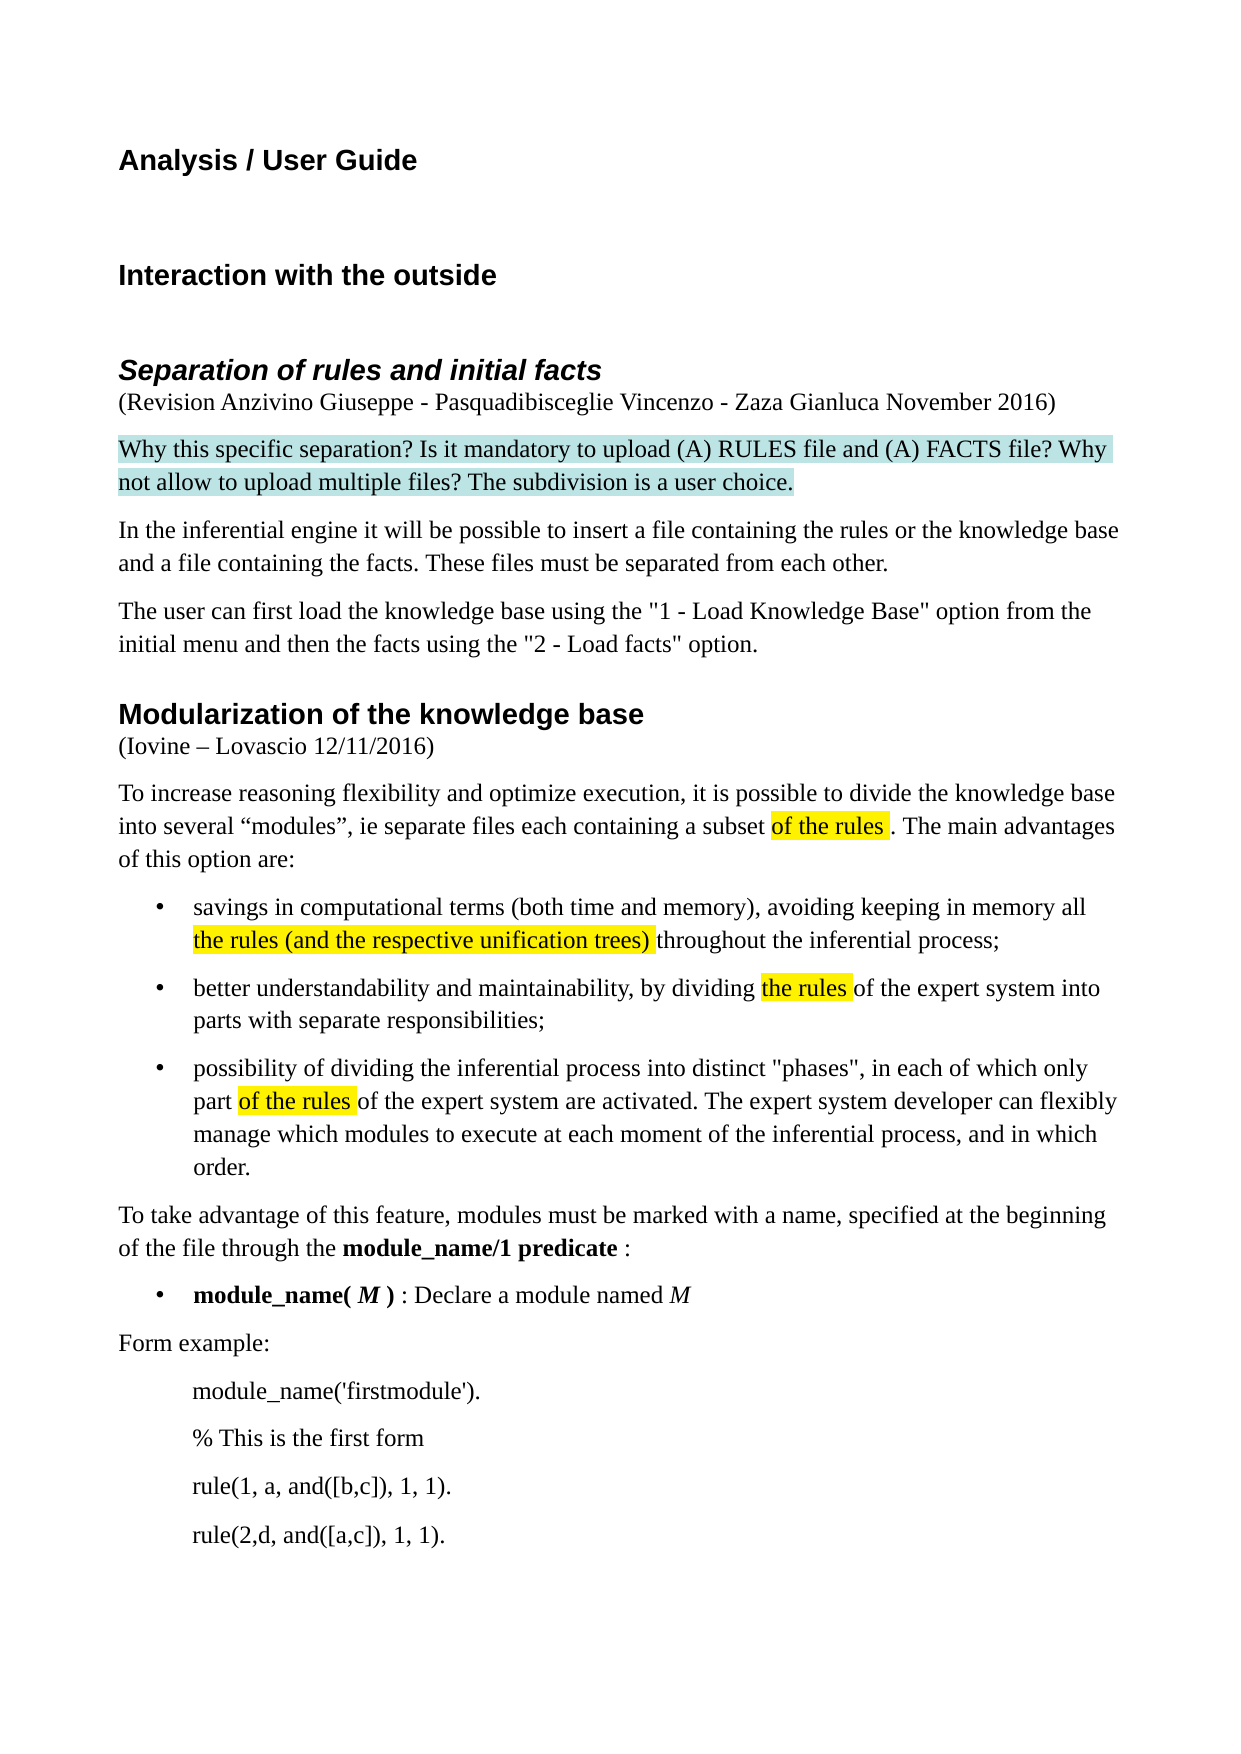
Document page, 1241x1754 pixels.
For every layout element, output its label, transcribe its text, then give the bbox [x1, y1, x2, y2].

list savings in computational terms (both time and memory), avoiding keeping in memory all the rules (and the respective unification trees) throughout the inferential process; [156, 892, 1122, 954]
text To take advantage of this feature, modules must be marked with a name, specified at the beginning of the file through the module_name/1 predicate : [118, 1200, 1122, 1262]
list better understandability and maintainability, by dividing the rules of the expert system into parts with separate responsibilities; [156, 973, 1122, 1034]
text rule(1, a, and([b,c]), 1, 1). [118, 1471, 1122, 1500]
subtitle Modularization of the knowledge base [118, 697, 1122, 731]
text (Iovine – Lovascio 12/11/2016) [118, 731, 1122, 759]
list possibility of dividing the inferential process into distinct "phases", in each of which only part of the rules of the expert system are activated. The expert system developer can flexibly manage which modules to execute at each moment of the inferential process, and in which order. [156, 1053, 1122, 1181]
text % This is the first form [118, 1423, 1122, 1452]
subtitle Interaction with the outside [118, 258, 1122, 291]
text (Revision Anzivino Giuseppe - Pasquadibisceglie Vincenzo - Zaza Gianluca November 2016) [118, 387, 1122, 416]
text Why this specific separation? Is it mandatory to upload (A) RULES file and (A) FACTS file? Why not allow to upload multiple files? The subdivision is a user choice. [118, 434, 1122, 496]
text rule(2,d, and([a,c]), 1, 1). [118, 1518, 1122, 1550]
text To increase reasoning flexibility and optimize execution, it is possible to divide the knowledge base into several “modules”, ie separate files each containing a subset of the rules . The main advantages of this option are: [118, 778, 1122, 873]
list module_name( M ) : Declare a module named M [156, 1281, 1122, 1309]
text Form example: [118, 1328, 1122, 1357]
subtitle Analysis / User Guide [118, 143, 1122, 177]
text module_name('firstmodule'). [118, 1376, 1122, 1404]
text In the inferential engine it will be possible to insert a file containing the rules or the knowledge base and a file containing the facts. These files must be separated from each other. [118, 515, 1122, 577]
text The user can first load the knowledge base using the "1 - Load Knowledge Base" option from the initial menu and then the facts using the "2 - Load facts" option. [118, 596, 1122, 657]
subtitle Separation of rules and initial facts [118, 353, 1122, 387]
